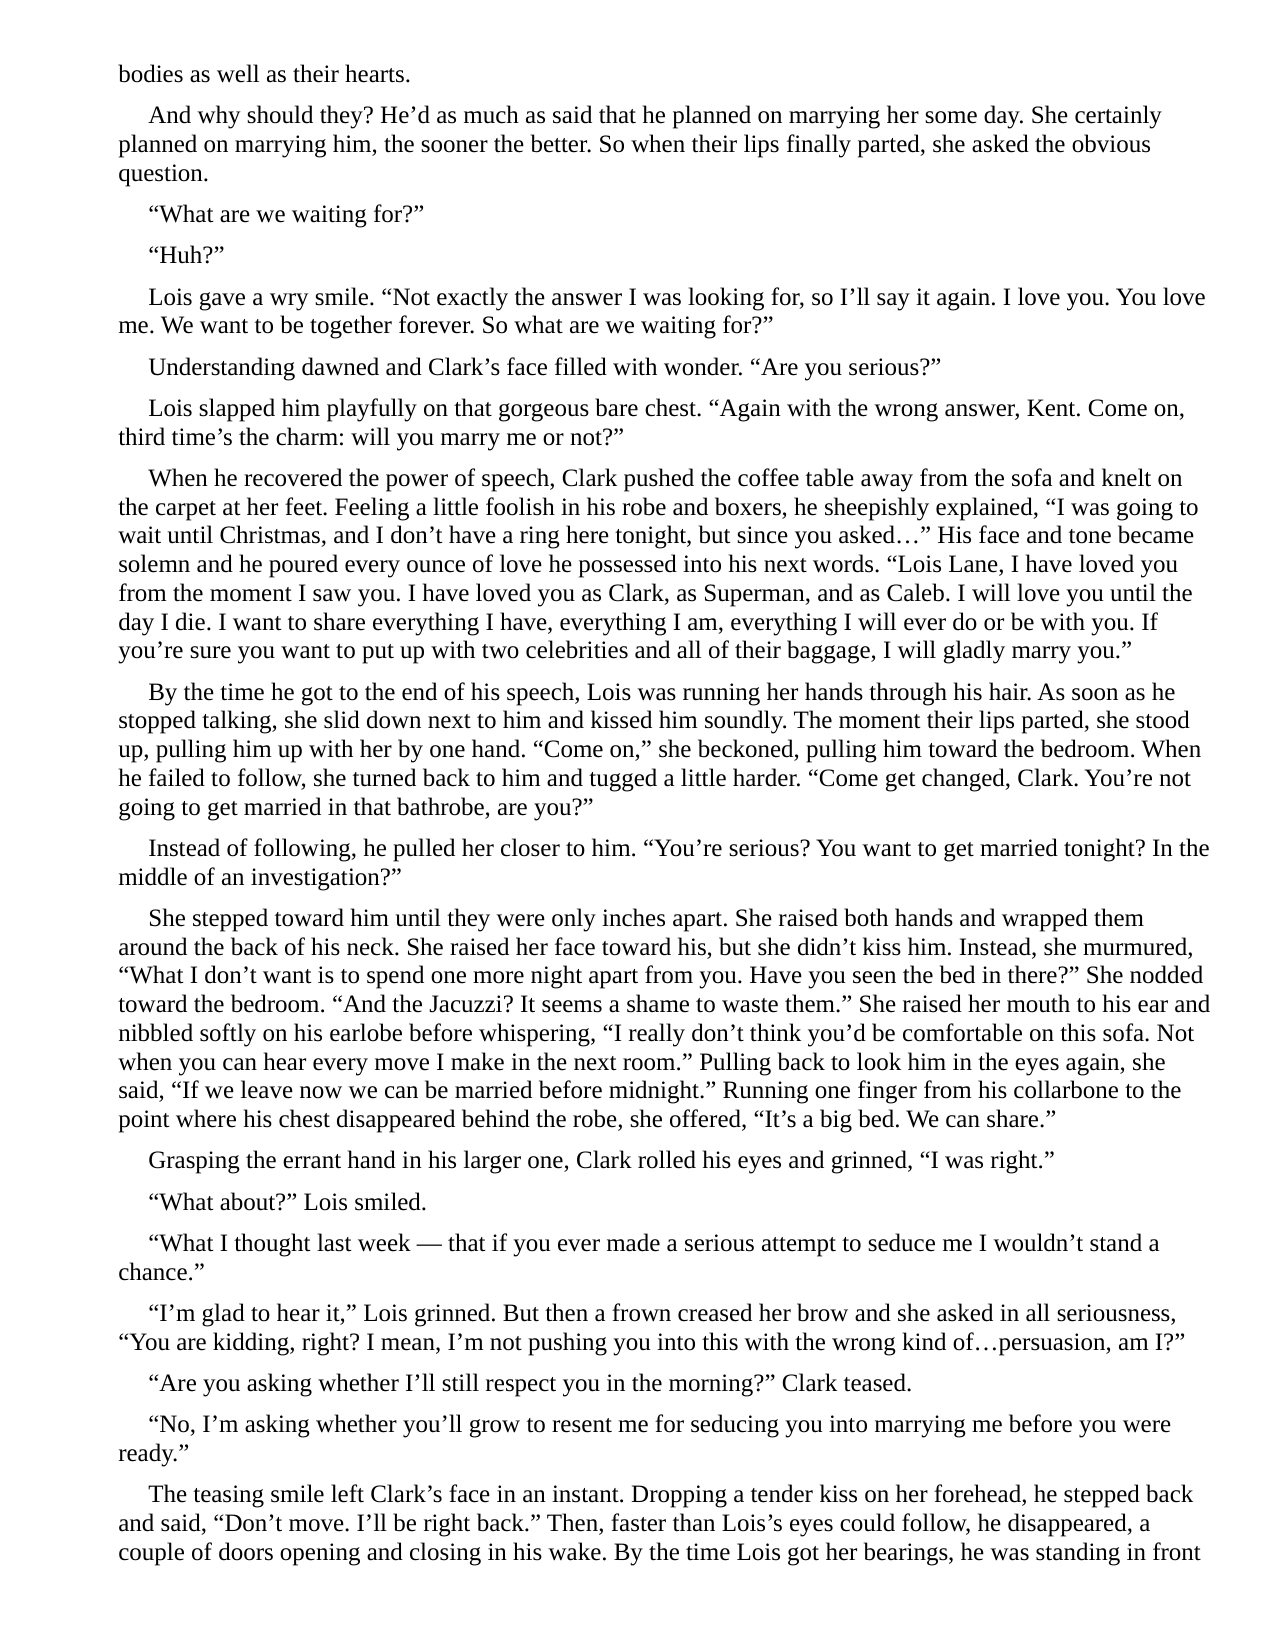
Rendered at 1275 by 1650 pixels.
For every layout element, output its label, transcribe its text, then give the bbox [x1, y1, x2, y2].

text She stepped toward him until they were only inches apart. She raised both hands and wrapped them around the back of his neck. She raised her face toward his, but she didn’t kiss him. Instead, she murmured, “What I don’t want is to spend one more night apart from you. Have you seen the bed in there?” She nodded toward the bedroom. “And the Jacuzzi? It seems a shame to waste them.” She raised her mouth to his ear and nibbled softly on his earlobe before whispering, “I really don’t think you’d be comfortable on this sofa. Not when you can hear every move I make in the next room.” Pulling back to look him in the eyes again, she said, “If we leave now we can be married before midnight.” Running one finger from his collarbone to the point where his chest disappeared behind the robe, she offered, “It’s a big bed. We can share.” [118, 903, 1216, 1133]
text “Are you asking whether I’ll still respect you in the morning?” Clark teased. [118, 1368, 1216, 1397]
text Lois slapped him playfully on that gorgeous bare chest. “Again with the wrong answer, Kent. Come on, third time’s the charm: will you marry me or not?” [118, 393, 1216, 450]
text The teasing smile left Clark’s face in an instant. Dropping a tender kiss on her forehead, he stepped back and said, “Don’t move. I’ll be right back.” Then, faster than Lois’s eyes could follow, he disappeared, a couple of doors opening and closing in his wake. By the time Lois got her bearings, he was standing in front [118, 1479, 1216, 1565]
text Understanding dawned and Clark’s face filled with wonder. “Are you serious?” [118, 352, 1216, 380]
text “What are we waiting for?” [118, 199, 1216, 228]
text By the time he got to the end of his speech, Lois was running her hands through his hair. As soon as he stopped talking, she slid down next to him and kissed him soundly. The moment their lips parted, she stood up, pulling him up with her by one hand. “Come on,” she beckoned, pulling him toward the bedroom. When he failed to follow, she turned back to him and tugged a little harder. “Come get changed, Clark. You’re not going to get married in that bathrobe, are you?” [118, 677, 1216, 820]
text “What I thought last week — that if you ever made a serious attempt to seduce me I wouldn’t stand a chance.” [118, 1228, 1216, 1285]
text “I’m glad to hear it,” Lois grinned. But then a frown creased her brow and she asked in all seriousness, “You are kidding, right? I mean, I’m not pushing you into this with the wrong kind of…persuasion, am I?” [118, 1298, 1216, 1355]
text And why should they? He’d as much as said that he planned on marrying her some day. She certainly planned on marrying him, the sooner the better. So when their lips finally parted, she asked the obvious question. [118, 100, 1216, 187]
text “Huh?” [118, 240, 1216, 269]
text “No, I’m asking whether you’ll grow to resent me for seducing you into marrying me before you were ready.” [118, 1409, 1216, 1467]
text Instead of following, he pulled her closer to him. “You’re serious? You want to get married tonight? In the middle of an investigation?” [118, 833, 1216, 890]
text Lois gave a wry smile. “Not exactly the answer I was looking for, so I’ll say it again. I love you. You love me. We want to be together forever. So what are we waiting for?” [118, 282, 1216, 339]
text “What about?” Lois smiled. [118, 1187, 1216, 1215]
text bodies as well as their hearts. [118, 59, 1216, 88]
text When he recovered the power of speech, Clark pushed the coffee table away from the sofa and knelt on the carpet at her feet. Feeling a little foolish in his robe and boxers, he sheepishly explained, “I was going to wait until Christmas, and I don’t have a ring here tonight, but since you asked…” His face and tone became solemn and he poured every ounce of love he possessed into his next words. “Lois Lane, I have loved you from the moment I saw you. I have loved you as Clark, as Superman, and as Caleb. I will love you until the day I die. I want to share everything I have, everything I am, everything I will ever do or be with you. If you’re sure you want to put up with two celebrities and all of their baggage, I will gladly marry you.” [118, 463, 1216, 664]
text Grasping the errant hand in his larger one, Clark rolled his eyes and grinned, “I was right.” [118, 1145, 1216, 1174]
